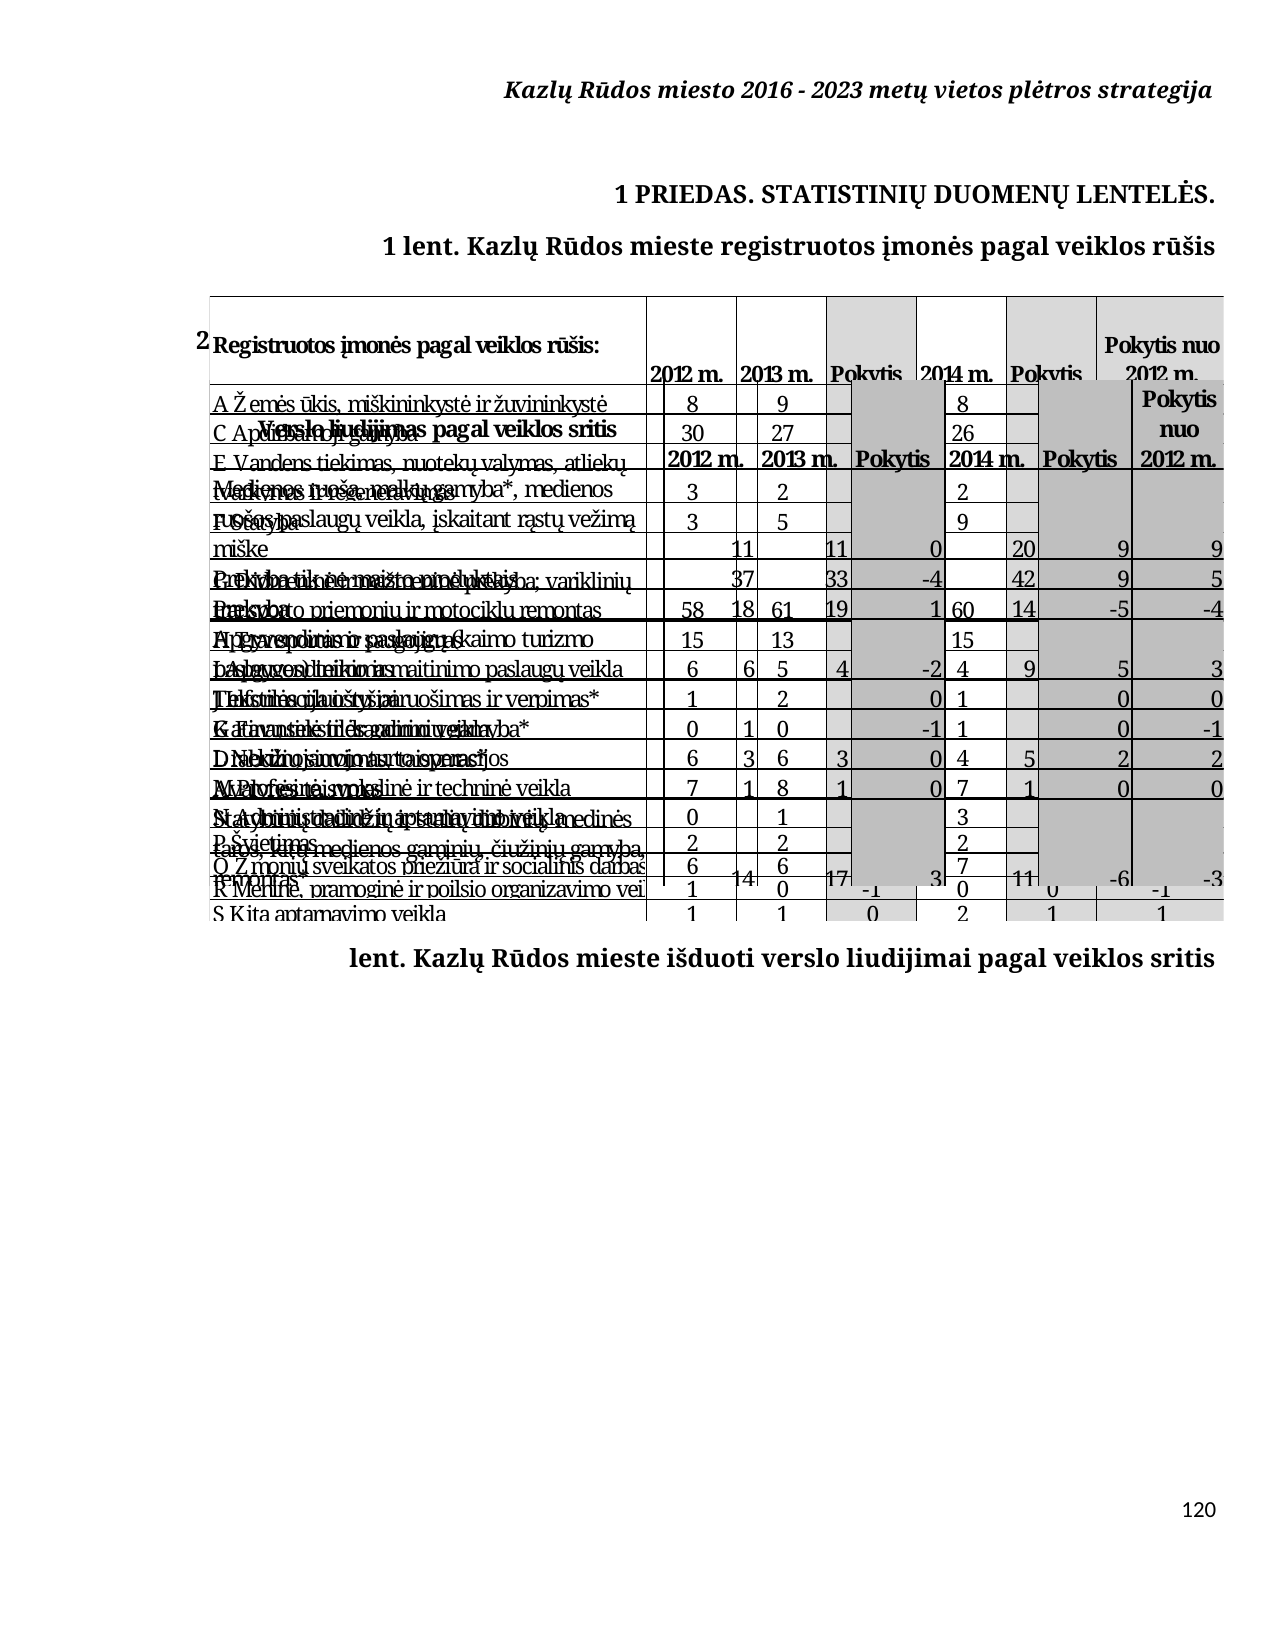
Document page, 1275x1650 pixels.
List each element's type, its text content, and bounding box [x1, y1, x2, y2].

text 1 lent. Kazlų Rūdos mieste registruotos įmonės pagal veiklos rūšis [177, 228, 1216, 262]
text 1 PRIEDAS. STATISTINIŲ DUOMENŲ LENTELĖS. [177, 177, 1216, 211]
text 2 lent. Kazlų Rūdos mieste išduoti verslo liudijimai pagal veiklos sritis [177, 322, 1216, 975]
